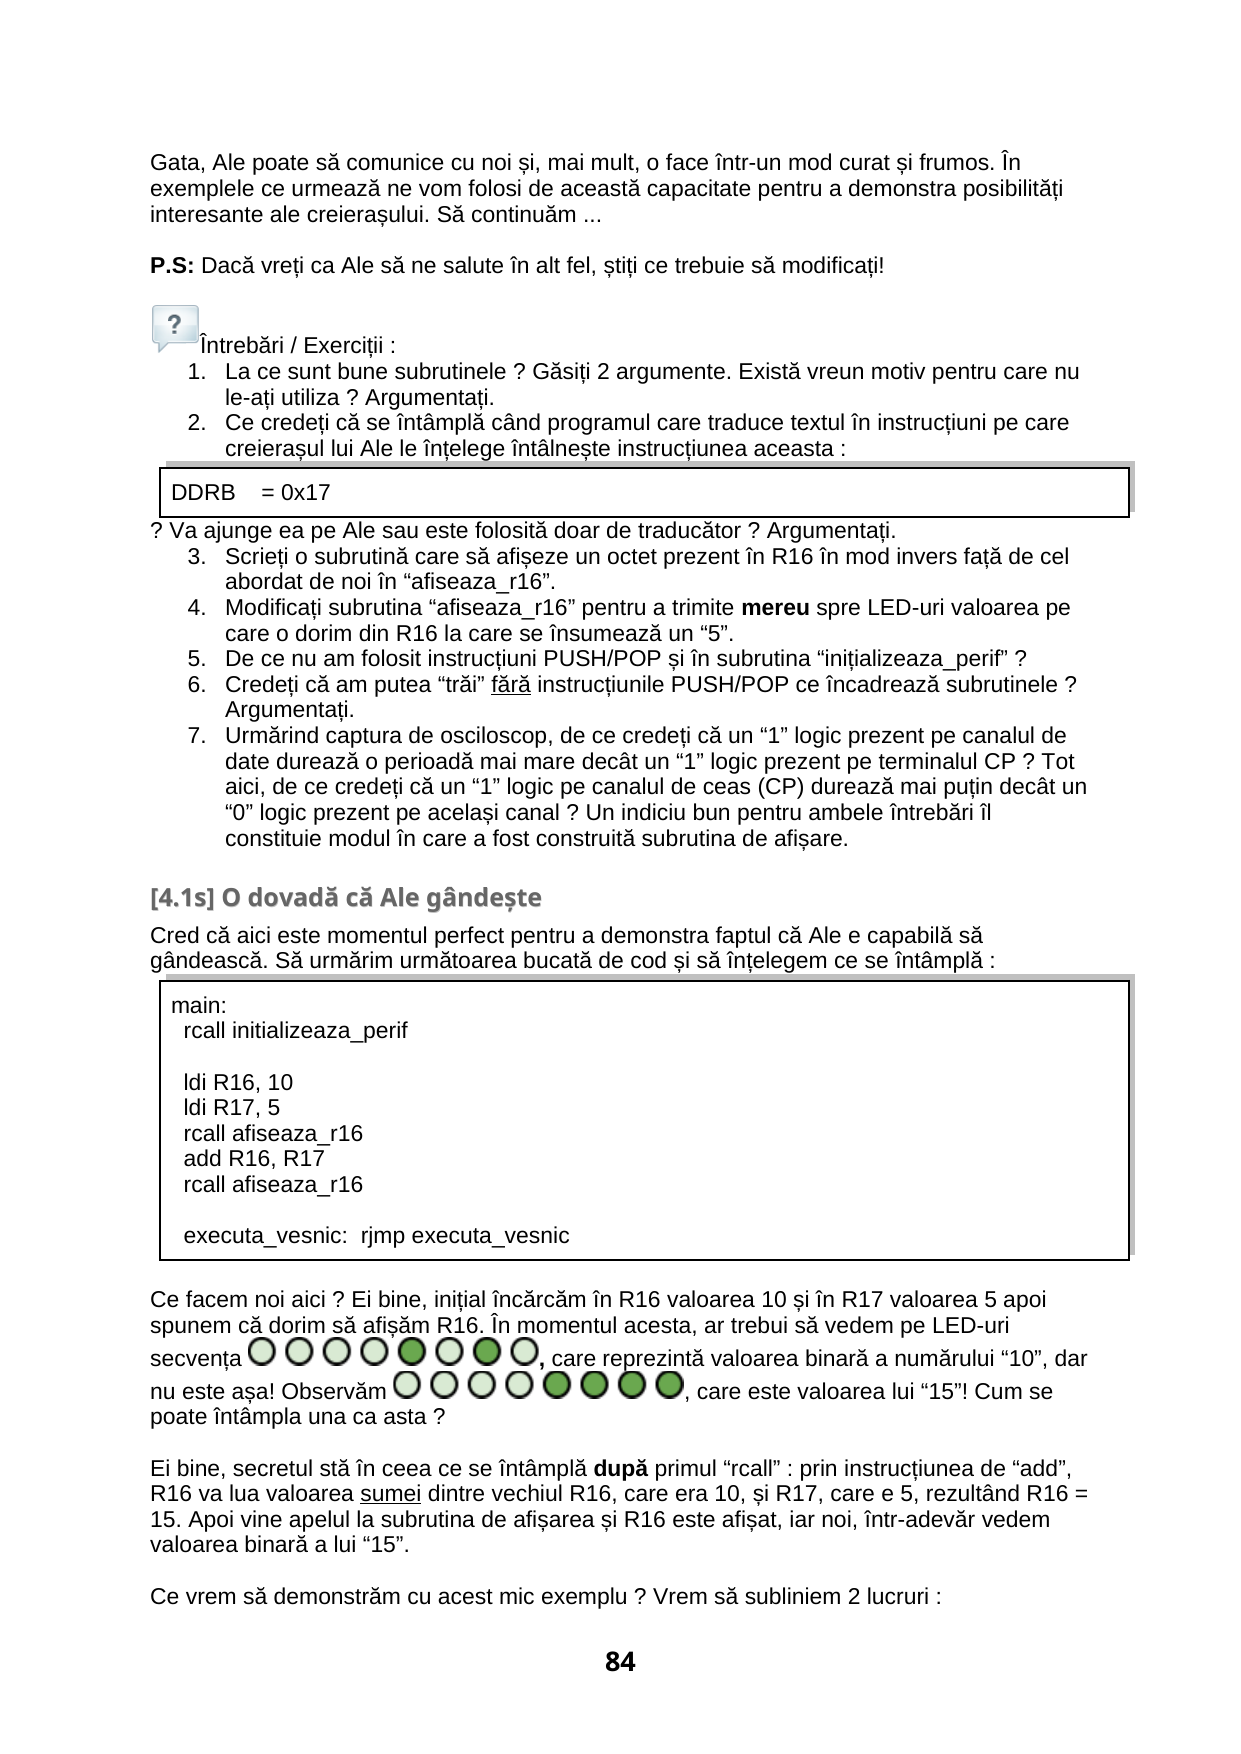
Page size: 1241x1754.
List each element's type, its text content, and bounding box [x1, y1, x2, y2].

list Ce credeți că se întâmplă când programul care traduce textul în instrucțiuni pe care creierașul lui Ale le înțelege întâlnește instrucțiunea aceasta : [187, 410, 1091, 461]
picture [393, 1371, 684, 1399]
text Gata, Ale poate să comunice cu noi și, mai mult, o face într-un mod curat și frumos. În exemplele ce urmează ne vom folosi de această capacitate pentru a demonstra posibilități interesante ale creierașului. Să continuăm ... [150, 150, 1091, 227]
picture [150, 303, 200, 354]
list Modificați subrutina “afiseaza_r16” pentru a trimite mereu spre LED-uri valoarea pe care o dorim din R16 la care se însumează un “5”. [187, 595, 1091, 646]
table_header DDRB = 0x17 [161, 469, 1128, 516]
list De ce nu am folosit instrucțiuni PUSH/POP și în subrutina “inițializeaza_perif” ? [187, 646, 1091, 672]
list Urmărind captura de osciloscop, de ce credeți că un “1” logic prezent pe canalul de date durează o perioadă mai mare decât un “1” logic prezent pe terminalul CP ? Tot aici, de ce credeți că un “1” logic pe canalul de ceas (CP) durează mai puțin decât un “0” logic prezent pe același canal ? Un indiciu bun pentru ambele întrebări îl constituie modul în care a fost construită subrutina de afișare. [187, 723, 1091, 851]
text Ei bine, secretul stă în ceea ce se întâmplă după primul “rcall” : prin instrucțiunea de “add”, R16 va lua valoarea sumei dintre vechiul R16, care era 10, și R17, care e 5, rezultând R16 = 15. Apoi vine apelul la subrutina de afișarea și R16 este afișat, iar noi, într-adevăr vedem valoarea binară a lui “15”. [150, 1455, 1091, 1558]
text Cred că aici este momentul perfect pentru a demonstra faptul că Ale e capabilă să gândească. Să urmărim următoarea bucată de cod și să înțelegem ce se întâmplă : [150, 922, 1091, 974]
text Ce facem noi aici ? Ei bine, inițial încărcăm în R16 valoarea 10 și în R17 valoarea 5 apoi spunem că dorim să afișăm R16. În momentul acesta, ar trebui să vedem pe LED-uri secvența , care reprezintă valoarea binară a numărului “10”, dar nu este așa! Observăm , care este valoarea lui “15”! Cum se poate întâmpla una ca asta ? [150, 1287, 1091, 1429]
subtitle [4.1s] O dovadă că Ale gândește [150, 880, 1091, 914]
list Scrieți o subrutină care să afișeze un octet prezent în R16 în mod invers față de cel abordat de noi în “afiseaza_r16”. [187, 543, 1091, 595]
picture [248, 1337, 539, 1366]
text Ce vrem să demonstrăm cu acest mic exemplu ? Vrem să subliniem 2 lucruri : [150, 1583, 1091, 1609]
text Întrebări / Exerciții : [150, 329, 1091, 359]
table_header main: rcall initializeaza_perif ldi R16, 10 ldi R17, 5 rcall afiseaza_r16 add R16, R17 rcall afiseaza_r16 executa_vesnic: rjmp executa_vesnic [161, 982, 1128, 1259]
text P.S: Dacă vreți ca Ale să ne salute în alt fel, știți ce trebuie să modificați! [150, 252, 1091, 278]
list La ce sunt bune subrutinele ? Găsiți 2 argumente. Există vreun motiv pentru care nu le-ați utiliza ? Argumentați. [187, 359, 1091, 410]
list Credeți că am putea “trăi” fără instrucțiunile PUSH/POP ce încadrează subrutinele ? Argumentați. [187, 672, 1091, 723]
text ? Va ajunge ea pe Ale sau este folosită doar de traducător ? Argumentați. [150, 518, 1091, 543]
